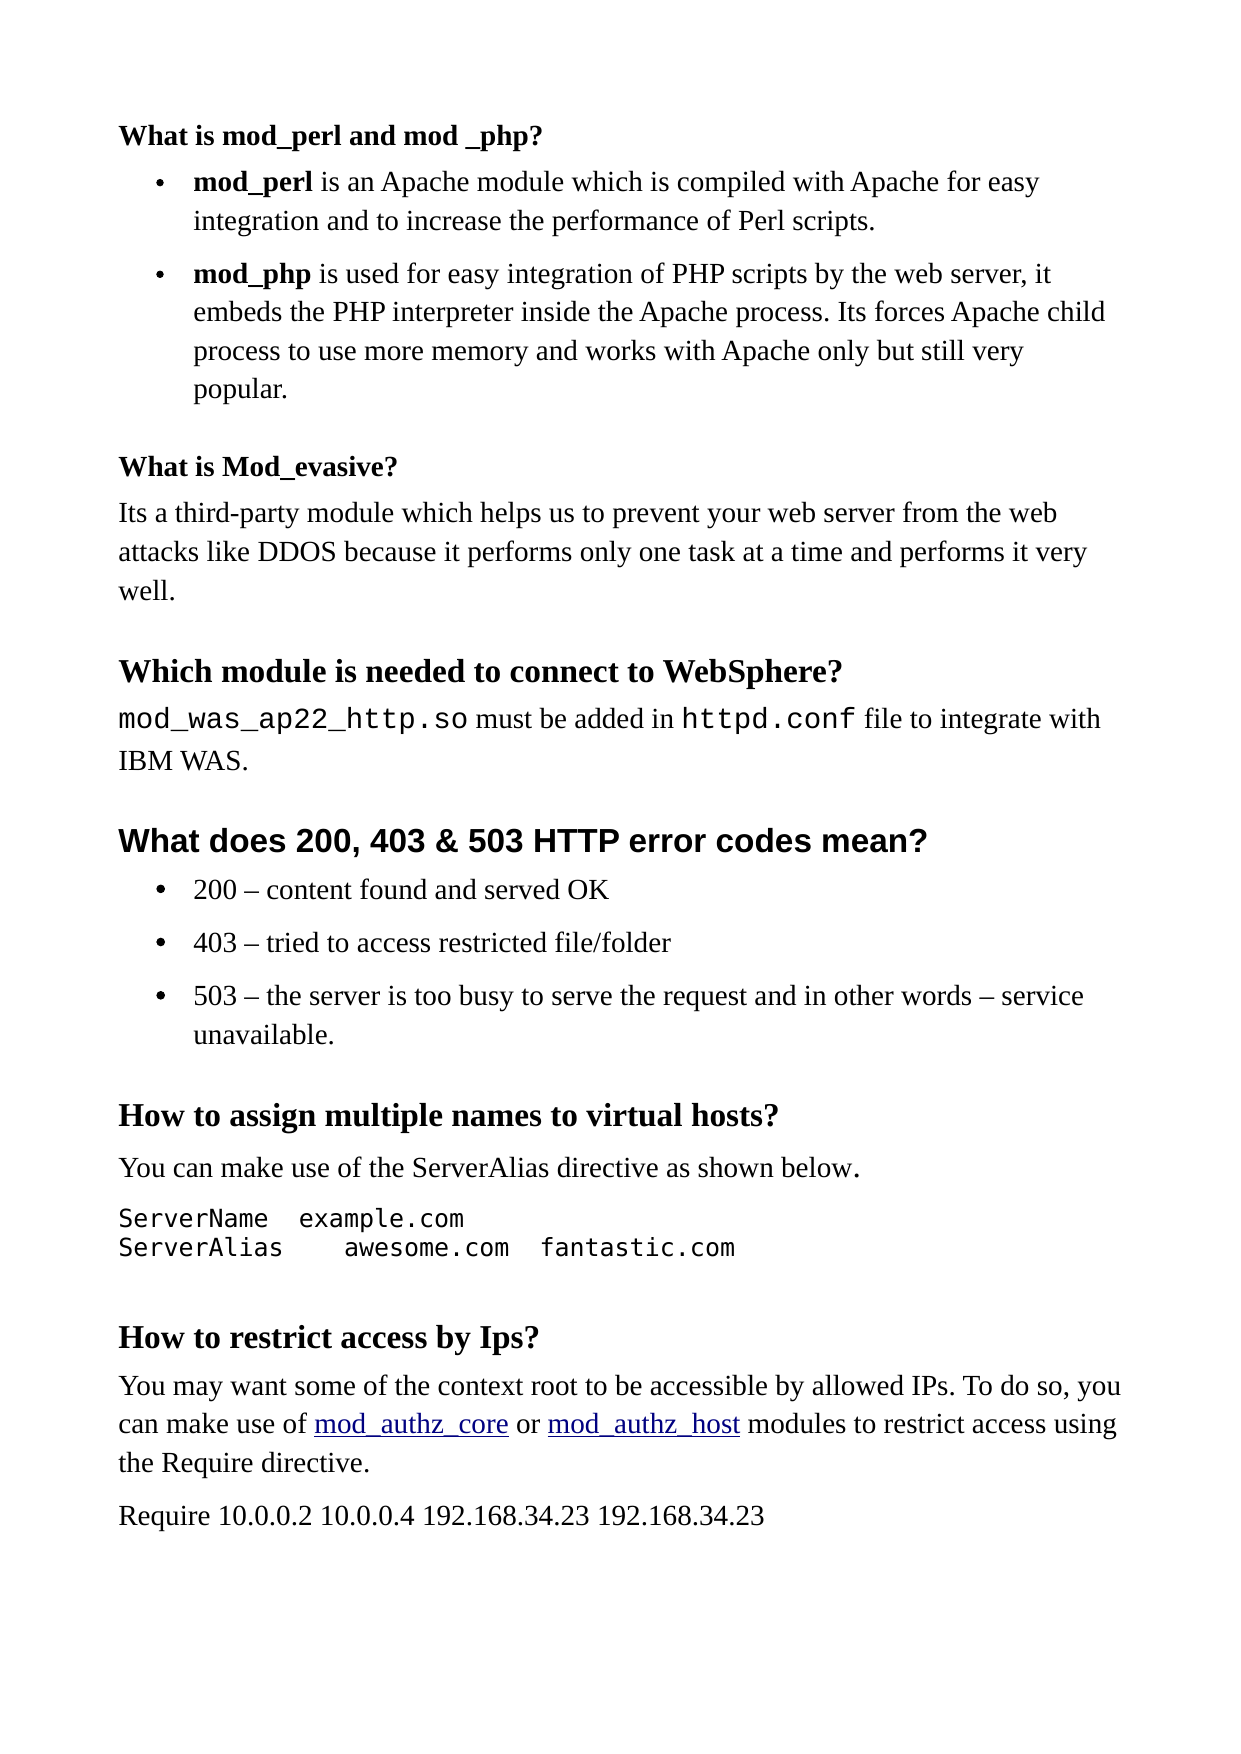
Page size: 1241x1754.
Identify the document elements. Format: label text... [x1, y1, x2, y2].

text ServerAlias awesome.com fantastic.com [118, 1234, 1122, 1263]
subtitle What is mod_perl and mod _php? [118, 118, 1122, 152]
list 200 – content found and served OK [156, 872, 1122, 905]
list mod_perl is an Apache module which is compiled with Apache for easy integration and to increase the performance of Perl scripts. [156, 164, 1122, 236]
subtitle What does 200, 403 & 503 HTTP error codes mean? [118, 821, 1122, 859]
list mod_php is used for easy integration of PHP scripts by the web server, it embeds the PHP interpreter inside the Apache process. Its forces Apache child process to use more memory and works with Apache only but still very popular. [156, 256, 1122, 405]
list 403 – tried to access restricted file/folder [156, 925, 1122, 959]
subtitle What is Mod_evasive? [118, 449, 1122, 483]
text You can make use of the ServerAlias directive as shown below. [118, 1146, 1122, 1184]
text ServerName example.com [118, 1204, 1122, 1234]
text Its a third-party module which helps us to prevent your web server from the web attacks like DDOS because it performs only one task at a time and performs it very well. [118, 496, 1122, 606]
text mod_was_ap22_http.so must be added in httpd.conf file to integrate with IBM WAS. [118, 702, 1122, 776]
subtitle How to assign multiple names to virtual hosts? [118, 1095, 1122, 1133]
list 503 – the server is too busy to serve the request and in other words – service unavailable. [156, 978, 1122, 1050]
text Require 10.0.0.2 10.0.0.4 192.168.34.23 192.168.34.23 [118, 1498, 1122, 1532]
subtitle Which module is needed to connect to WebSphere? [118, 651, 1122, 689]
text You may want some of the context root to be accessible by allowed IPs. To do so, you can make use of mod_authz_core or mod_authz_host modules to restrict access using the Require directive. [118, 1368, 1122, 1479]
subtitle How to restrict access by Ips? [118, 1317, 1122, 1356]
